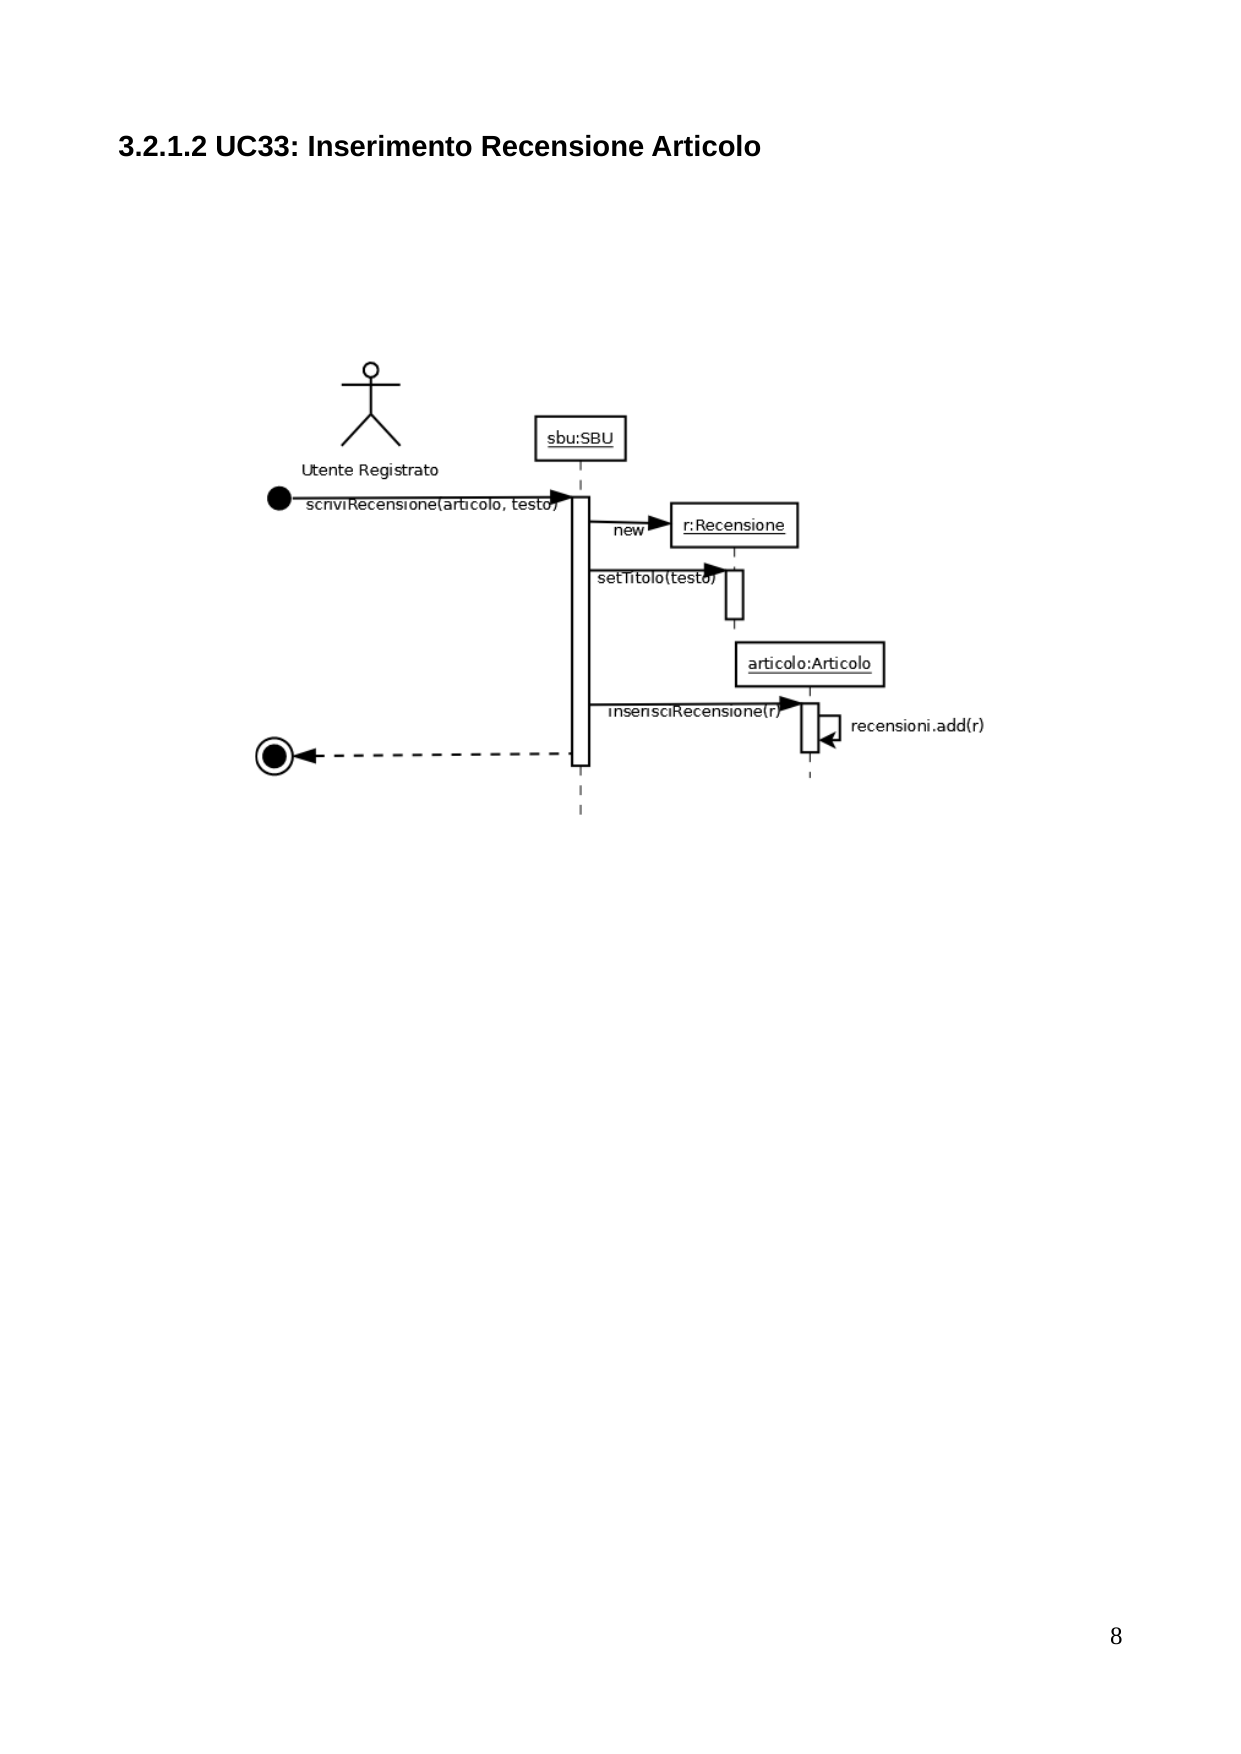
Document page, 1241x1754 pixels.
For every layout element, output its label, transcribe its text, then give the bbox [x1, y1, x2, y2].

subtitle 3.2.1.2 UC33: Inserimento Recensione Articolo [118, 129, 1122, 162]
